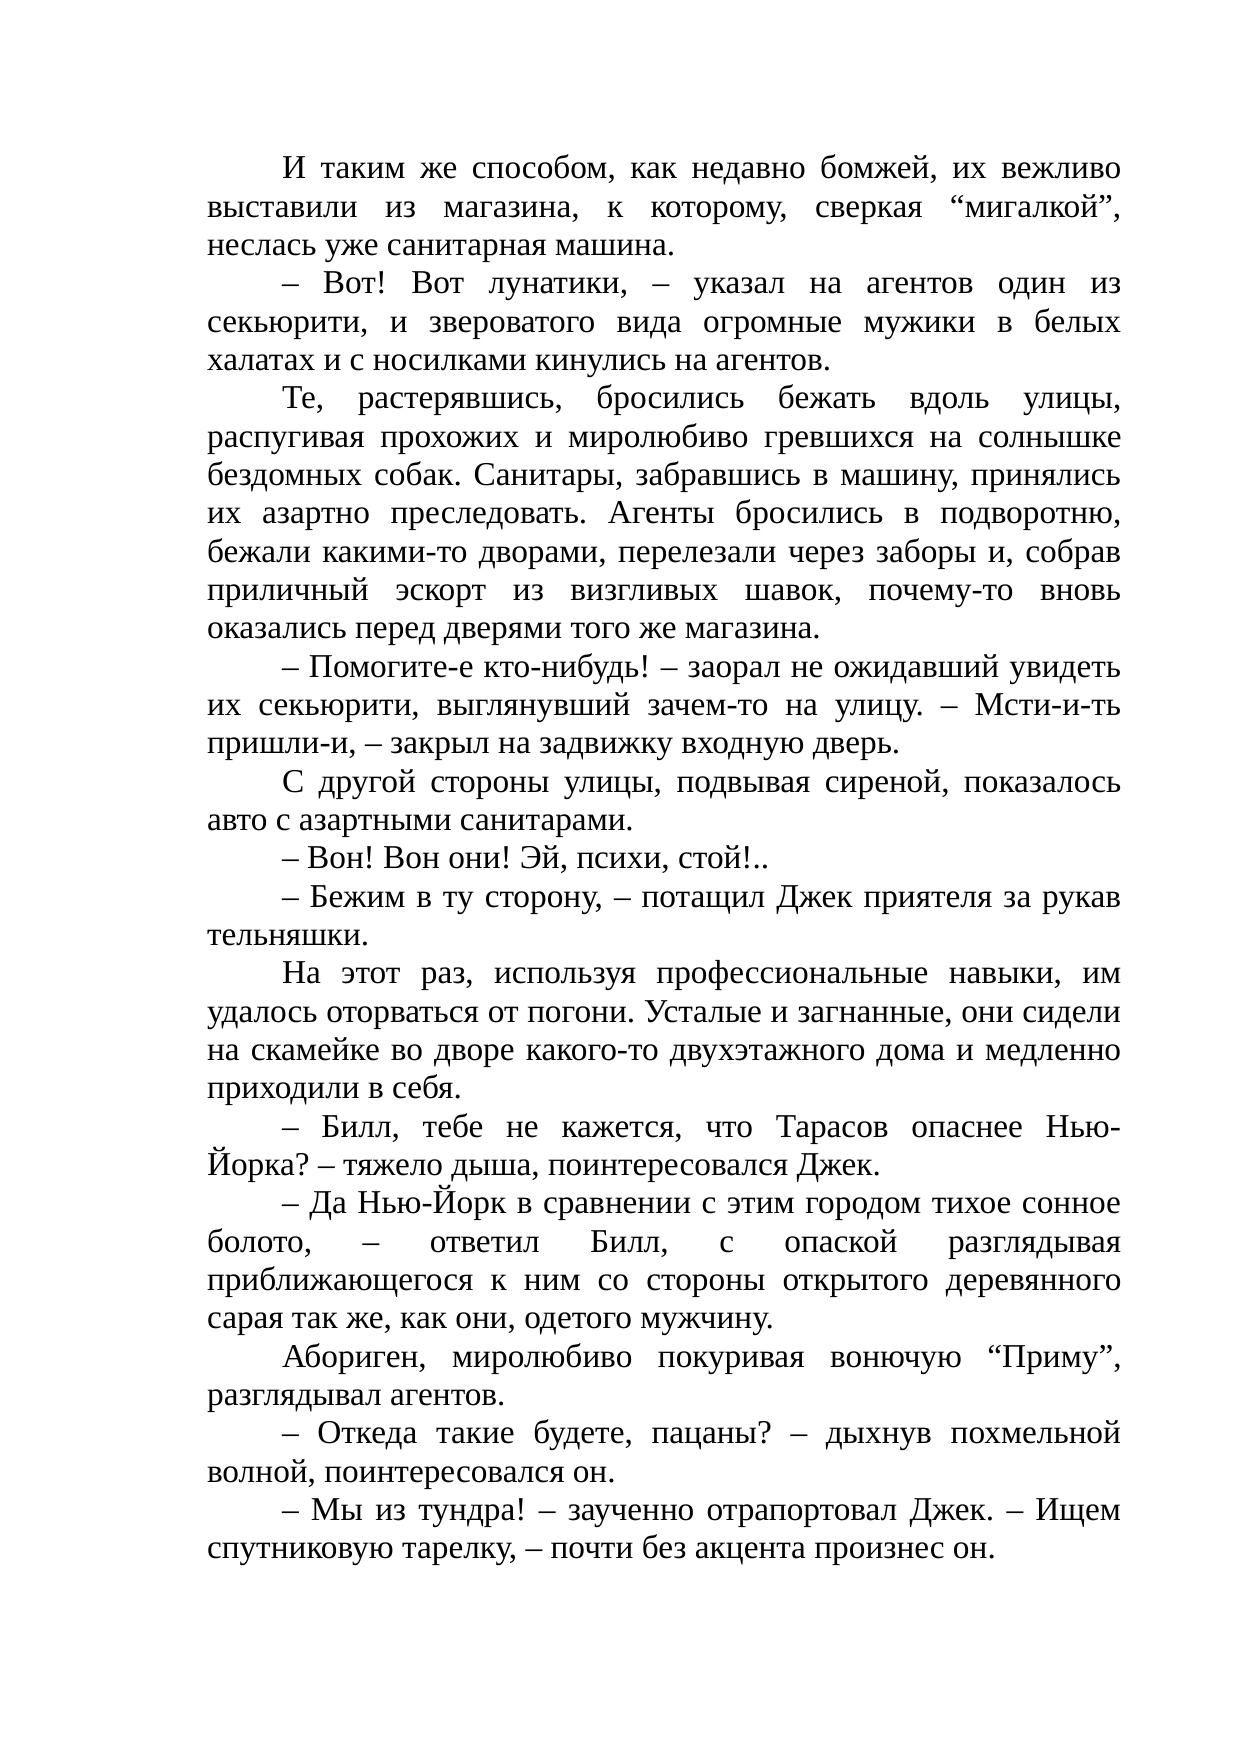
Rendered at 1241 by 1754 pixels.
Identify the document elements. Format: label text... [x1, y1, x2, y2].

subtitle На этот раз, используя профессиональные навыки, им удалось оторваться от погони. Усталые и загнанные, они сидели на скамейке во дворе какого-то двухэтажного дома и медленно приходили в себя. [207, 953, 1122, 1106]
subtitle – Билл, тебе не кажется, что Тарасов опаснее Нью-Йорка? – тяжело дыша, поинтересовался Джек. [207, 1106, 1122, 1183]
subtitle – Откеда такие будете, пацаны? – дыхнув похмельной волной, поинтересовался он. [207, 1413, 1122, 1489]
subtitle И таким же способом, как недавно бомжей, их вежливо выставили из магазина, к которому, сверкая “мигалкой”, неслась уже санитарная машина. [207, 148, 1122, 263]
subtitle – Помогите-е кто-нибудь! – заорал не ожидавший увидеть их секьюрити, выглянувший зачем-то на улицу. – Мсти-и-ть пришли-и, – закрыл на задвижку входную дверь. [207, 646, 1122, 761]
subtitle – Да Нью-Йорк в сравнении с этим городом тихое сонное болото, – ответил Билл, с опаской разглядывая приближающегося к ним со стороны открытого деревянного сарая так же, как они, одетого мужчину. [207, 1183, 1122, 1336]
subtitle – Мы из тундра! – заученно отрапортовал Джек. – Ищем спутниковую тарелку, – почти без акцента произнес он. [207, 1489, 1122, 1566]
subtitle Те, растерявшись, бросились бежать вдоль улицы, распугивая прохожих и миролюбиво гревшихся на солнышке бездомных собак. Санитары, забравшись в машину, принялись их азартно преследовать. Агенты бросились в подворотню, бежали какими-то дворами, перелезали через заборы и, собрав приличный эскорт из визгливых шавок, почему-то вновь оказались перед дверями того же магазина. [207, 378, 1122, 646]
subtitle – Вон! Вон они! Эй, психи, стой!.. [207, 838, 1122, 876]
subtitle – Вот! Вот лунатики, – указал на агентов один из секьюрити, и звероватого вида огромные мужики в белых халатах и с носилками кинулись на агентов. [207, 263, 1122, 378]
subtitle – Бежим в ту сторону, – потащил Джек приятеля за рукав тельняшки. [207, 876, 1122, 953]
subtitle С другой стороны улицы, подвывая сиреной, показалось авто с азартными санитарами. [207, 761, 1122, 838]
subtitle Абориген, миролюбиво покуривая вонючую “Приму”, разглядывал агентов. [207, 1336, 1122, 1413]
